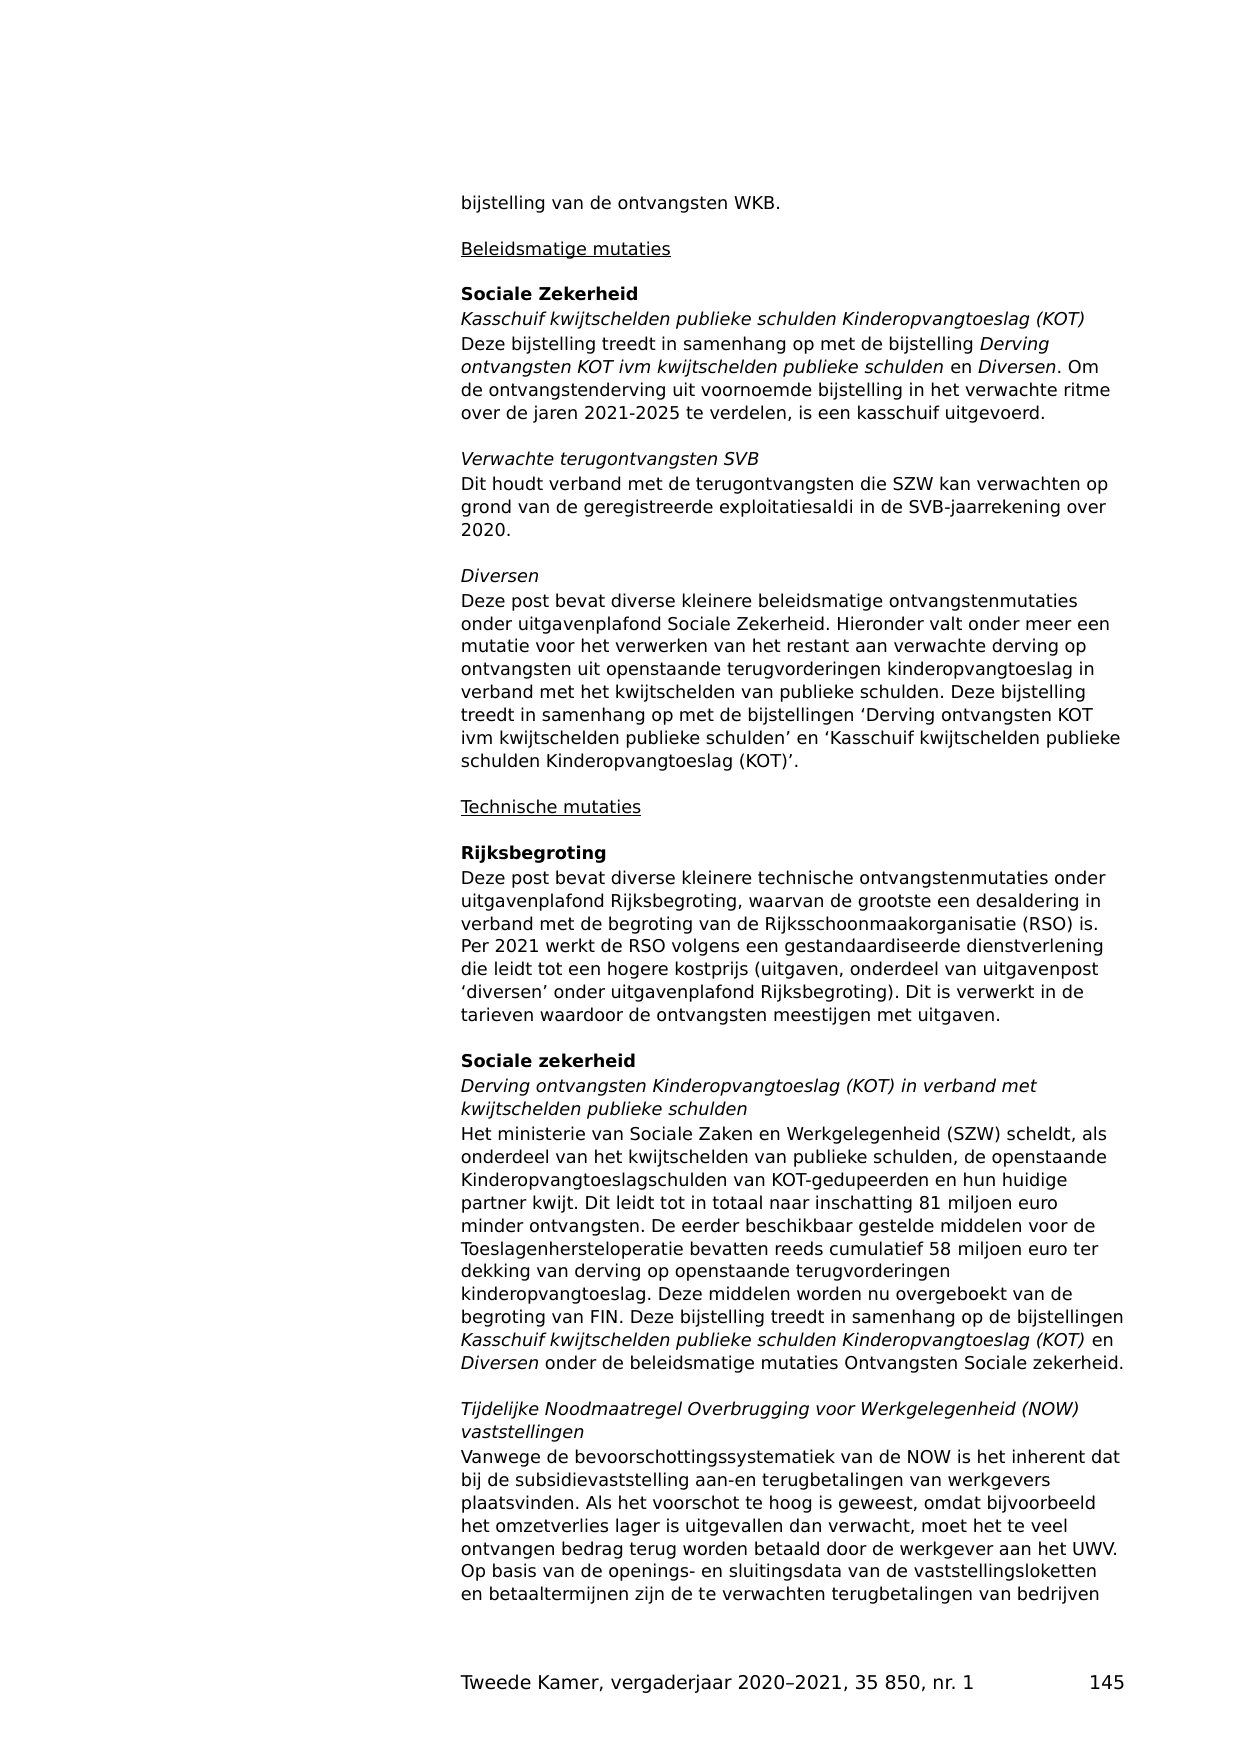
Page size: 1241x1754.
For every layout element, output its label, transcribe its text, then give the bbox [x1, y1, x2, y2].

text Derving ontvangsten Kinderopvangtoeslag (KOT) in verband met kwijtschelden publieke schulden [461, 1074, 1125, 1120]
text Sociale Zekerheid [461, 282, 1125, 305]
text Diversen [461, 564, 1125, 587]
text Sociale zekerheid [461, 1049, 1125, 1072]
text bijstelling van de ontvangsten WKB. [461, 191, 1125, 214]
text Vanwege de bevoorschottingssystematiek van de NOW is het inherent dat bij de subsidievaststelling aan-en terugbetalingen van werkgevers plaatsvinden. Als het voorschot te hoog is geweest, omdat bijvoorbeeld het omzetverlies lager is uitgevallen dan verwacht, moet het te veel ontvangen bedrag terug worden betaald door de werkgever aan het UWV. Op basis van de openings- en sluitingsdata van de vaststellingsloketten en betaaltermijnen zijn de te verwachten terugbetalingen van bedrijven [461, 1445, 1125, 1605]
text Beleidsmatige mutaties [461, 237, 1125, 259]
text Deze bijstelling treedt in samenhang op met de bijstelling Derving ontvangsten KOT ivm kwijtschelden publieke schulden en Diversen. Om de ontvangstenderving uit voornoemde bijstelling in het verwachte ritme over de jaren 2021-2025 te verdelen, is een kasschuif uitgevoerd. [461, 332, 1125, 424]
text Rijksbegroting [461, 841, 1125, 864]
text Verwachte terugontvangsten SVB [461, 447, 1125, 470]
text Deze post bevat diverse kleinere beleidsmatige ontvangstenmutaties onder uitgavenplafond Sociale Zekerheid. Hieronder valt onder meer een mutatie voor het verwerken van het restant aan verwachte derving op ontvangsten uit openstaande terugvorderingen kinderopvangtoeslag in verband met het kwijtschelden van publieke schulden. Deze bijstelling treedt in samenhang op met de bijstellingen ‘Derving ontvangsten KOT ivm kwijtschelden publieke schulden’ en ‘Kasschuif kwijtschelden publieke schulden Kinderopvangtoeslag (KOT)’. [461, 589, 1125, 772]
text Het ministerie van Sociale Zaken en Werkgelegenheid (SZW) scheldt, als onderdeel van het kwijtschelden van publieke schulden, de openstaande Kinderopvangtoeslagschulden van KOT-gedupeerden en hun huidige partner kwijt. Dit leidt tot in totaal naar inschatting 81 miljoen euro minder ontvangsten. De eerder beschikbaar gestelde middelen voor de Toeslagenhersteloperatie bevatten reeds cumulatief 58 miljoen euro ter dekking van derving op openstaande terugvorderingen kinderopvangtoeslag. Deze middelen worden nu overgeboekt van de begroting van FIN. Deze bijstelling treedt in samenhang op de bijstellingen Kasschuif kwijtschelden publieke schulden Kinderopvangtoeslag (KOT) en Diversen onder de beleidsmatige mutaties Ontvangsten Sociale zekerheid. [461, 1122, 1125, 1374]
text Technische mutaties [461, 795, 1125, 818]
text Kasschuif kwijtschelden publieke schulden Kinderopvangtoeslag (KOT) [461, 307, 1125, 330]
text Deze post bevat diverse kleinere technische ontvangstenmutaties onder uitgavenplafond Rijksbegroting, waarvan de grootste een desaldering in verband met de begroting van de Rijksschoonmaakorganisatie (RSO) is. Per 2021 werkt de RSO volgens een gestandaardiseerde dienstverlening die leidt tot een hogere kostprijs (uitgaven, onderdeel van uitgavenpost ‘diversen’ onder uitgavenplafond Rijksbegroting). Dit is verwerkt in de tarieven waardoor de ontvangsten meestijgen met uitgaven. [461, 866, 1125, 1026]
text Tijdelijke Noodmaatregel Overbrugging voor Werkgelegenheid (NOW) vaststellingen [461, 1397, 1125, 1443]
text Dit houdt verband met de terugontvangsten die SZW kan verwachten op grond van de geregistreerde exploitatiesaldi in de SVB-jaarrekening over 2020. [461, 472, 1125, 541]
